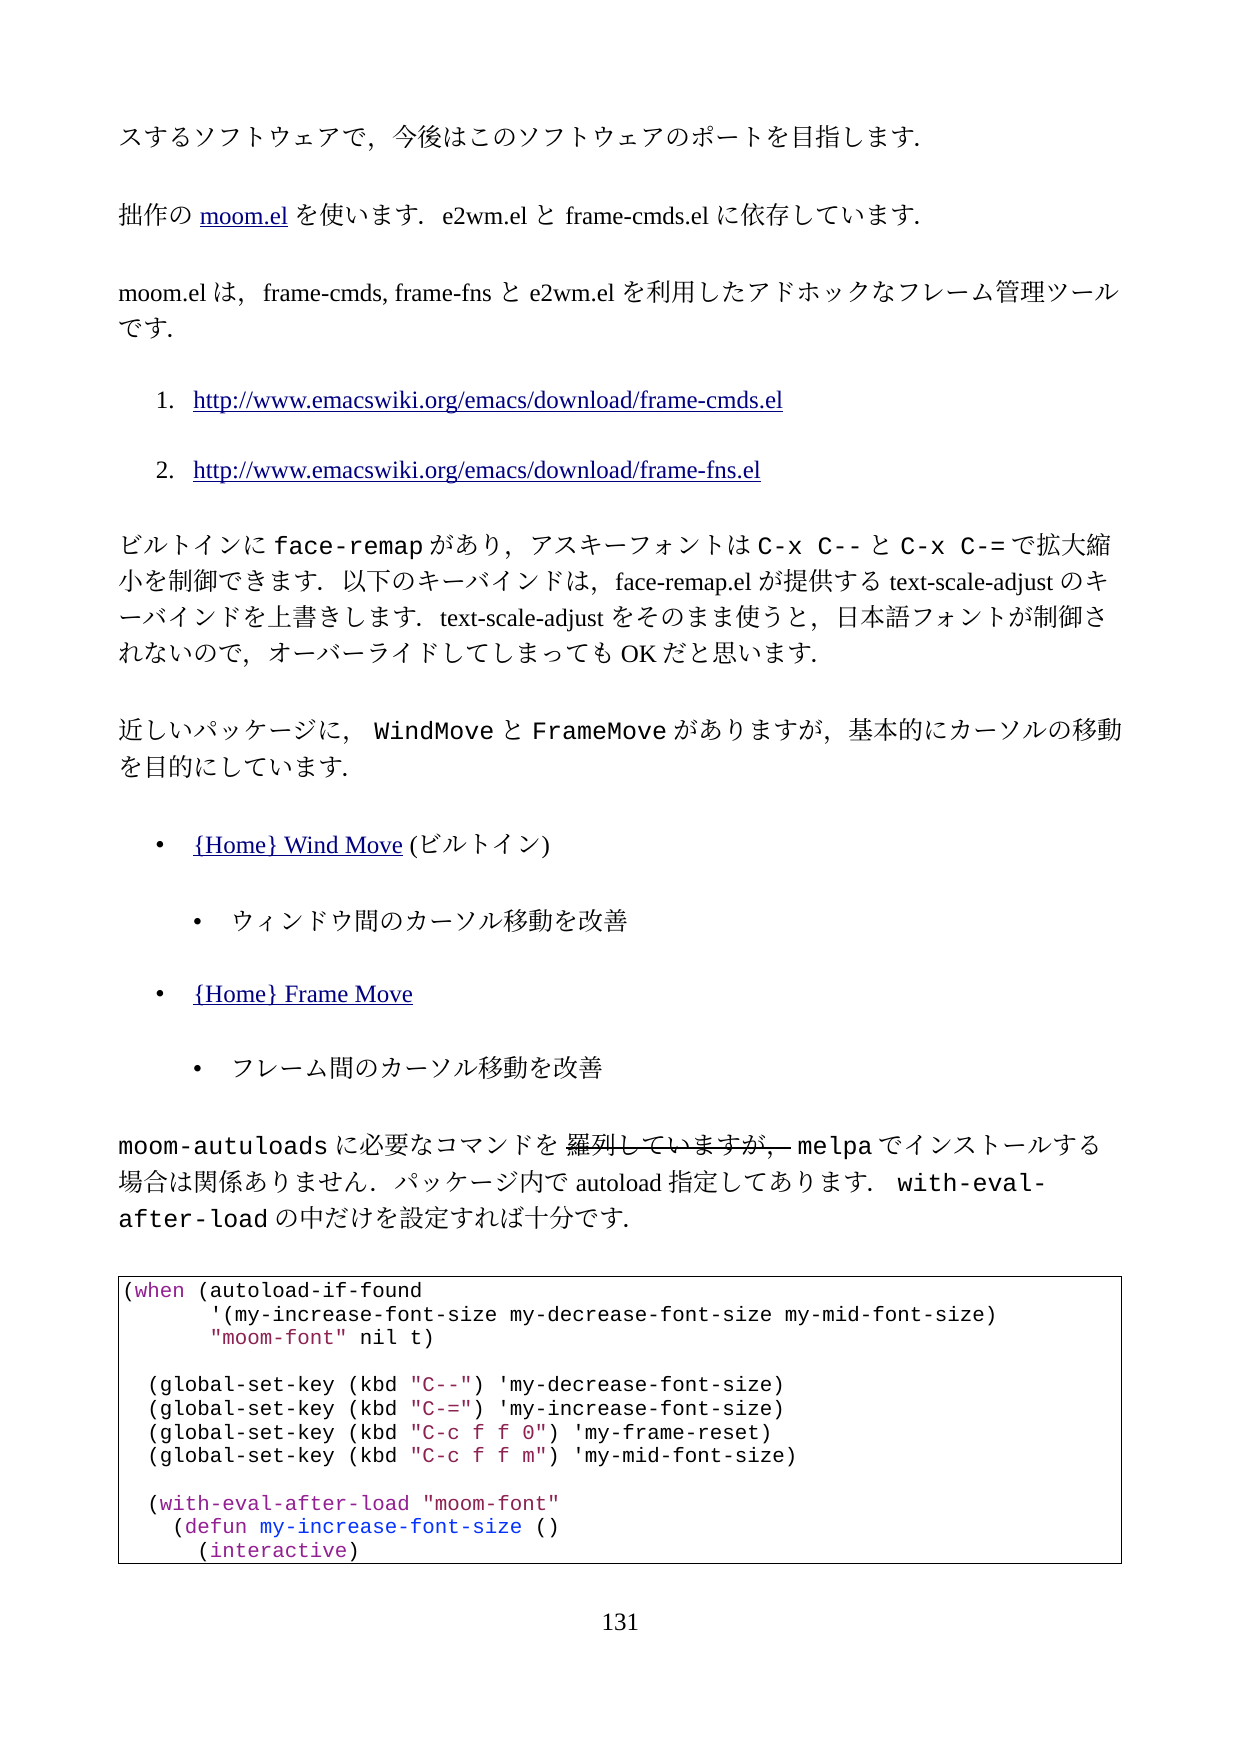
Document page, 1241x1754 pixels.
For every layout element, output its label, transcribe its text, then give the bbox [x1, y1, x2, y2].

text 拙作の moom.el を使います．e2wm.el と frame-cmds.el に依存しています． [118, 195, 1122, 260]
text (global-set-key (kbd "C-c f f 0") 'my-frame-reset) [119, 1418, 1121, 1441]
text '(my-increase-font-size my-decrease-font-size my-mid-font-size) [119, 1299, 1121, 1323]
text moom.el は，frame-cmds, frame-fns と e2wm.el を利用したアドホックなフレーム管理ツールです． [118, 272, 1122, 373]
text "moom-font" nil t) [119, 1323, 1121, 1347]
text (global-set-key (kbd "C--") 'my-decrease-font-size) [119, 1371, 1121, 1394]
text (interactive) [119, 1536, 1121, 1563]
text (global-set-key (kbd "C-c f f m") 'my-mid-font-size) [119, 1441, 1121, 1465]
list http://www.emacswiki.org/emacs/download/frame-fns.el [156, 456, 1122, 513]
text (global-set-key (kbd "C-=") 'my-increase-font-size) [119, 1394, 1121, 1418]
text moom-autuloads に必要なコマンドを 羅列していますが， melpa でインストールする場合は関係ありません．パッケージ内で autoload 指定してあります． with-eval-after-load の中だけを設定すれば十分です． [118, 1126, 1122, 1263]
list ウィンドウ間のカーソル移動を改善 [193, 902, 1122, 966]
list http://www.emacswiki.org/emacs/download/frame-cmds.el [156, 386, 1122, 443]
text (when (autoload-if-found [119, 1277, 1121, 1299]
text スするソフトウェアで，今後はこのソフトウェアのポートを目指します． [118, 118, 1122, 183]
text 近しいパッケージに， WindMove と FrameMove がありますが，基本的にカーソルの移動を目的にしています． [118, 711, 1122, 812]
text (with-eval-after-load "moom-font" [119, 1489, 1121, 1512]
list {Home} Frame Move [156, 979, 1122, 1036]
list フレーム間のカーソル移動を改善 [193, 1049, 1122, 1113]
text (defun my-increase-font-size () [119, 1512, 1121, 1536]
list {Home} Wind Move (ビルトイン) [156, 824, 1122, 889]
text ビルトインに face-remap があり，アスキーフォントは C-x C-- と C-x C-= で拡大縮小を制御できます．以下のキーバインドは，face-remap.el が提供する text-scale-adjust のキーバインドを上書きします．text-scale-adjust をそのまま使うと，日本語フォントが制御されないので，オーバーライドしてしまってもOKだと思います． [118, 526, 1122, 698]
